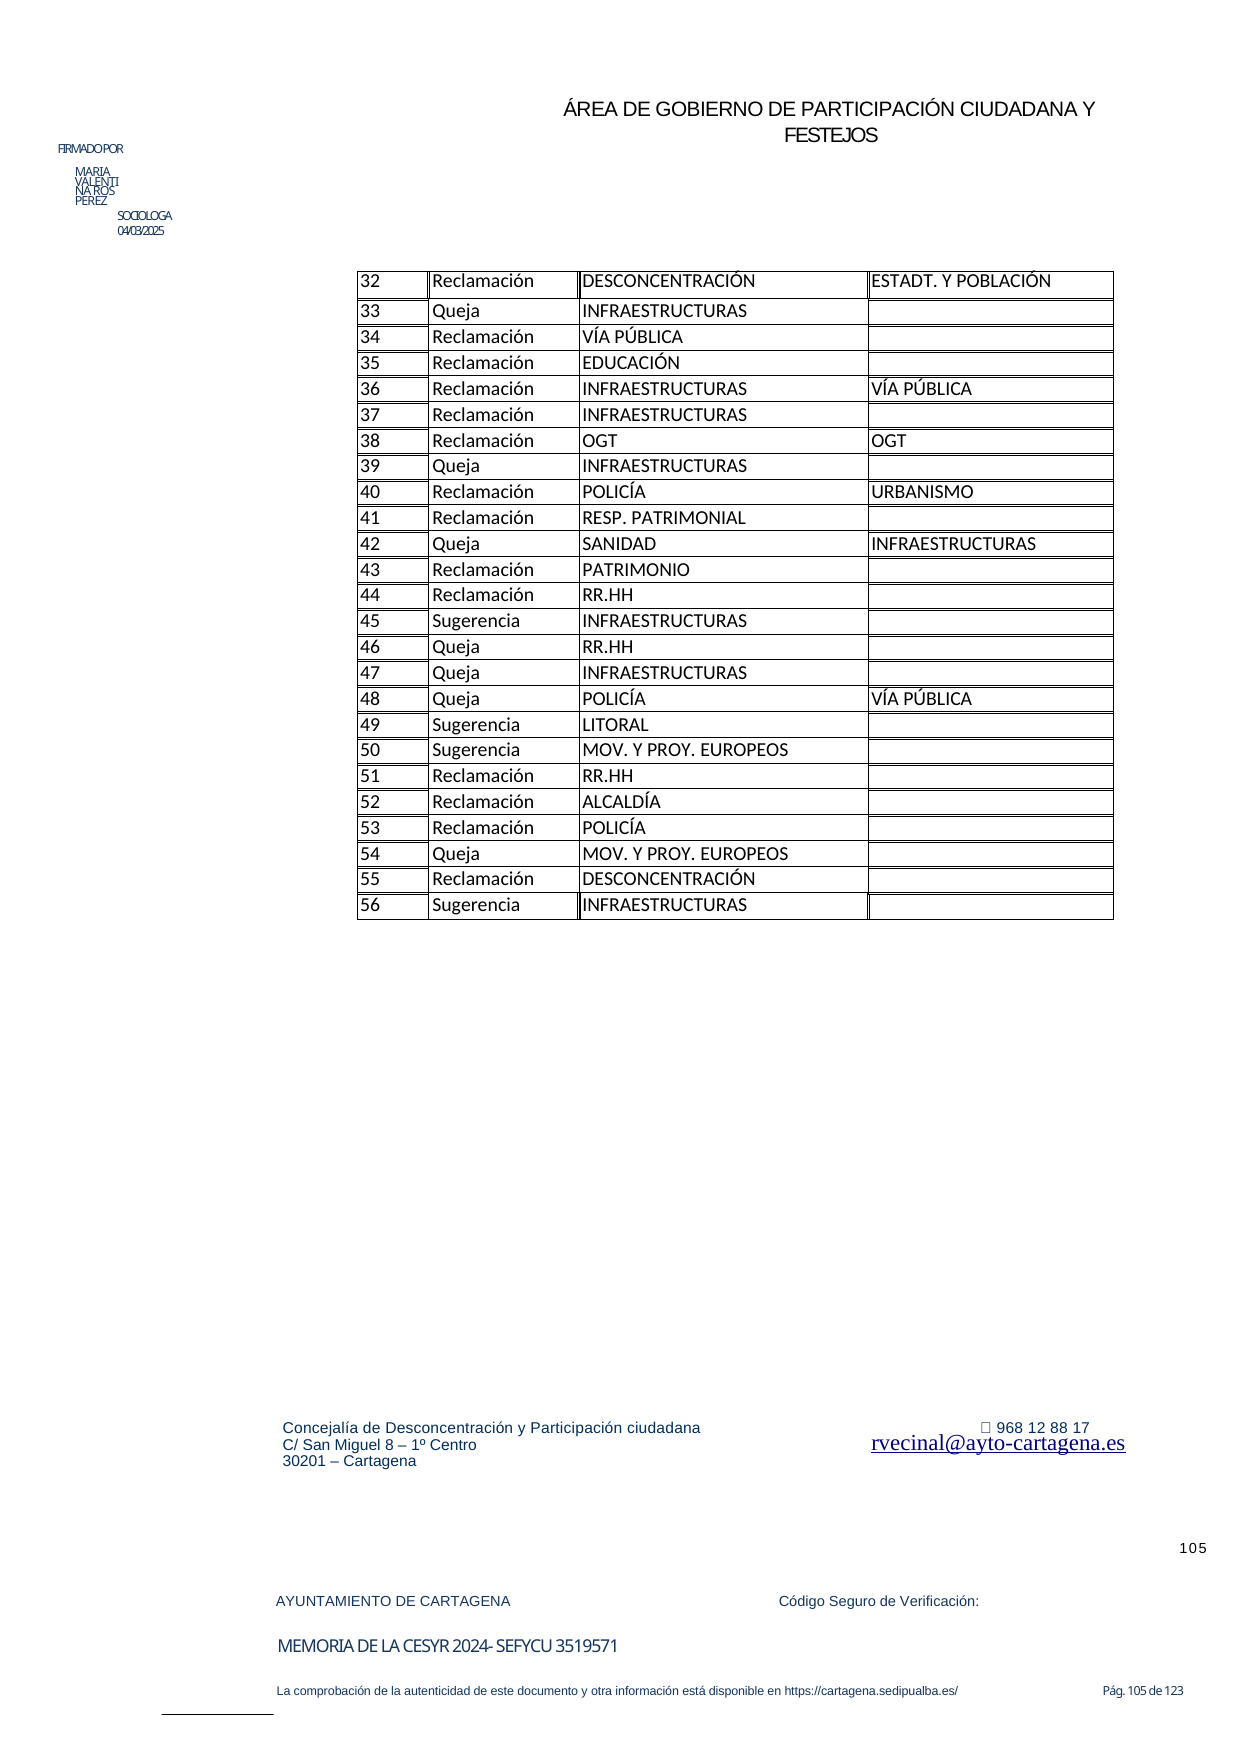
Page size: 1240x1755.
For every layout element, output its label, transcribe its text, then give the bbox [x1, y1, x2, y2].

table_cell Reclamación [429, 351, 579, 375]
table_cell [869, 404, 1113, 427]
table_cell PATRIMONIO [580, 557, 868, 582]
table_cell RR.HH [580, 635, 868, 659]
table_cell [869, 353, 1113, 375]
table_cell Reclamación [429, 428, 579, 452]
table_cell [869, 327, 1113, 349]
text AYUNTAMIENTO DE CARTAGENA Código Seguro de Verificación: [276, 1596, 979, 1609]
table_cell VÍA PÚBLICA [869, 688, 1113, 711]
text 105 [1179, 1545, 1222, 1555]
table_cell 51 [358, 766, 428, 788]
table_cell INFRAESTRUCTURAS [580, 609, 868, 633]
table_cell Reclamación [429, 764, 579, 788]
table_cell Sugerencia [429, 738, 579, 762]
table_cell SANIDAD [580, 531, 868, 556]
text La comprobación de la autenticidad de este documento y otra información está disponible en https://cartagena.sedipualba.es/ [276, 1686, 971, 1698]
table_cell MOV. Y PROY. EUROPEOS [580, 738, 868, 762]
table_cell 41 [358, 507, 428, 530]
table_cell 44 [358, 585, 428, 607]
table_cell [869, 301, 1113, 323]
table_header DESCONCENTRACIÓN [581, 272, 867, 297]
table_cell MOV. Y PROY. EUROPEOS [580, 841, 868, 866]
table_cell OGT [869, 430, 1113, 452]
table_cell 53 [358, 817, 428, 840]
table_cell EDUCACIÓN [580, 351, 868, 375]
table_cell INFRAESTRUCTURAS [580, 660, 868, 685]
table_cell [869, 817, 1113, 840]
table_cell Sugerencia [429, 893, 577, 919]
table_cell Queja [429, 531, 579, 556]
text MEMORIA DE LA CESYR 2024- SEFYCU 3519571 [277, 1642, 682, 1654]
table_cell DESCONCENTRACIÓN [580, 867, 868, 892]
table_cell 35 [358, 353, 428, 375]
table_header Reclamación [430, 272, 577, 297]
table_cell 55 [358, 869, 428, 892]
text Concejalía de Desconcentración y Participación ciudadana  968 12 88 17 [282, 1421, 1133, 1437]
table_cell Queja [429, 686, 579, 711]
table_cell RR.HH [580, 583, 868, 607]
table_cell [869, 507, 1113, 530]
table_cell Queja [429, 299, 579, 323]
text Pág. 105 de 123 [1102, 1686, 1192, 1698]
table_cell 42 [358, 533, 428, 556]
table_cell 52 [358, 791, 428, 814]
table_cell 36 [358, 378, 428, 401]
table_cell Queja [429, 635, 579, 659]
table_cell [869, 766, 1113, 788]
table_cell [869, 662, 1113, 685]
table_cell [869, 456, 1113, 478]
table_cell [869, 740, 1113, 762]
table_cell OGT [580, 428, 868, 452]
table_cell 49 [358, 714, 428, 737]
table_cell 34 [358, 327, 428, 349]
table_cell [869, 791, 1113, 814]
table_cell 48 [358, 688, 428, 711]
table_cell Queja [429, 660, 579, 685]
table_cell 54 [358, 843, 428, 866]
text FIRMADO POR [57, 145, 138, 156]
table_cell Reclamación [429, 583, 579, 607]
table_cell Reclamación [429, 789, 579, 814]
table_cell RR.HH [580, 764, 868, 788]
table_cell [869, 714, 1113, 737]
table_cell [869, 585, 1113, 607]
table_cell RESP. PATRIMONIAL [580, 505, 868, 530]
table_header 32 [358, 272, 427, 297]
table_cell 46 [358, 637, 428, 659]
table_cell 56 [358, 895, 428, 919]
table_cell Queja [429, 454, 579, 478]
table_cell Reclamación [429, 325, 579, 349]
table_cell [870, 895, 1113, 919]
table_header ESTADT. Y POBLACIÓN [870, 272, 1113, 297]
table_cell Reclamación [429, 402, 579, 427]
table_cell [869, 559, 1113, 582]
table_cell INFRAESTRUCTURAS [581, 893, 867, 919]
table_cell Reclamación [429, 480, 579, 504]
table_cell Reclamación [429, 505, 579, 530]
table_cell INFRAESTRUCTURAS [580, 376, 868, 401]
table_cell VÍA PÚBLICA [580, 325, 868, 349]
table_cell URBANISMO [869, 482, 1113, 504]
table_cell Sugerencia [429, 712, 579, 737]
text C/ San Miguel 8 – 1º Centro rvecinal@ayto-cartagena.es 30201 – Cartagena [282, 1437, 1133, 1470]
table_cell 38 [358, 430, 428, 452]
table_cell 45 [358, 611, 428, 633]
text MARIA VALENTINA ROS PEREZ [74, 169, 119, 207]
table_cell INFRAESTRUCTURAS [580, 299, 868, 323]
table_cell Sugerencia [429, 609, 579, 633]
table_cell 47 [358, 662, 428, 685]
table_cell Reclamación [429, 557, 579, 582]
table_cell INFRAESTRUCTURAS [869, 533, 1113, 556]
table_cell 33 [358, 301, 428, 323]
table_cell [869, 869, 1113, 892]
table_cell LITORAL [580, 712, 868, 737]
table_cell Reclamación [429, 815, 579, 840]
table_cell [869, 637, 1113, 659]
table_cell POLICÍA [580, 815, 868, 840]
table_cell POLICÍA [580, 686, 868, 711]
table_cell ALCALDÍA [580, 789, 868, 814]
table_cell 43 [358, 559, 428, 582]
table_cell 39 [358, 456, 428, 478]
table_cell Reclamación [429, 867, 579, 892]
table_cell POLICÍA [580, 480, 868, 504]
table_cell [869, 611, 1113, 633]
table_cell INFRAESTRUCTURAS [580, 454, 868, 478]
table_cell 37 [358, 404, 428, 427]
table_cell Queja [429, 841, 579, 866]
table_cell 40 [358, 482, 428, 504]
table_cell VÍA PÚBLICA [869, 378, 1113, 401]
table_cell 50 [358, 740, 428, 762]
table_cell INFRAESTRUCTURAS [580, 402, 868, 427]
text ÁREA DE GOBIERNO DE PARTICIPACIÓN CIUDADANA Y [563, 101, 1107, 120]
table_cell Reclamación [429, 376, 579, 401]
text FESTEJOS [784, 129, 887, 145]
table_cell [869, 843, 1113, 866]
